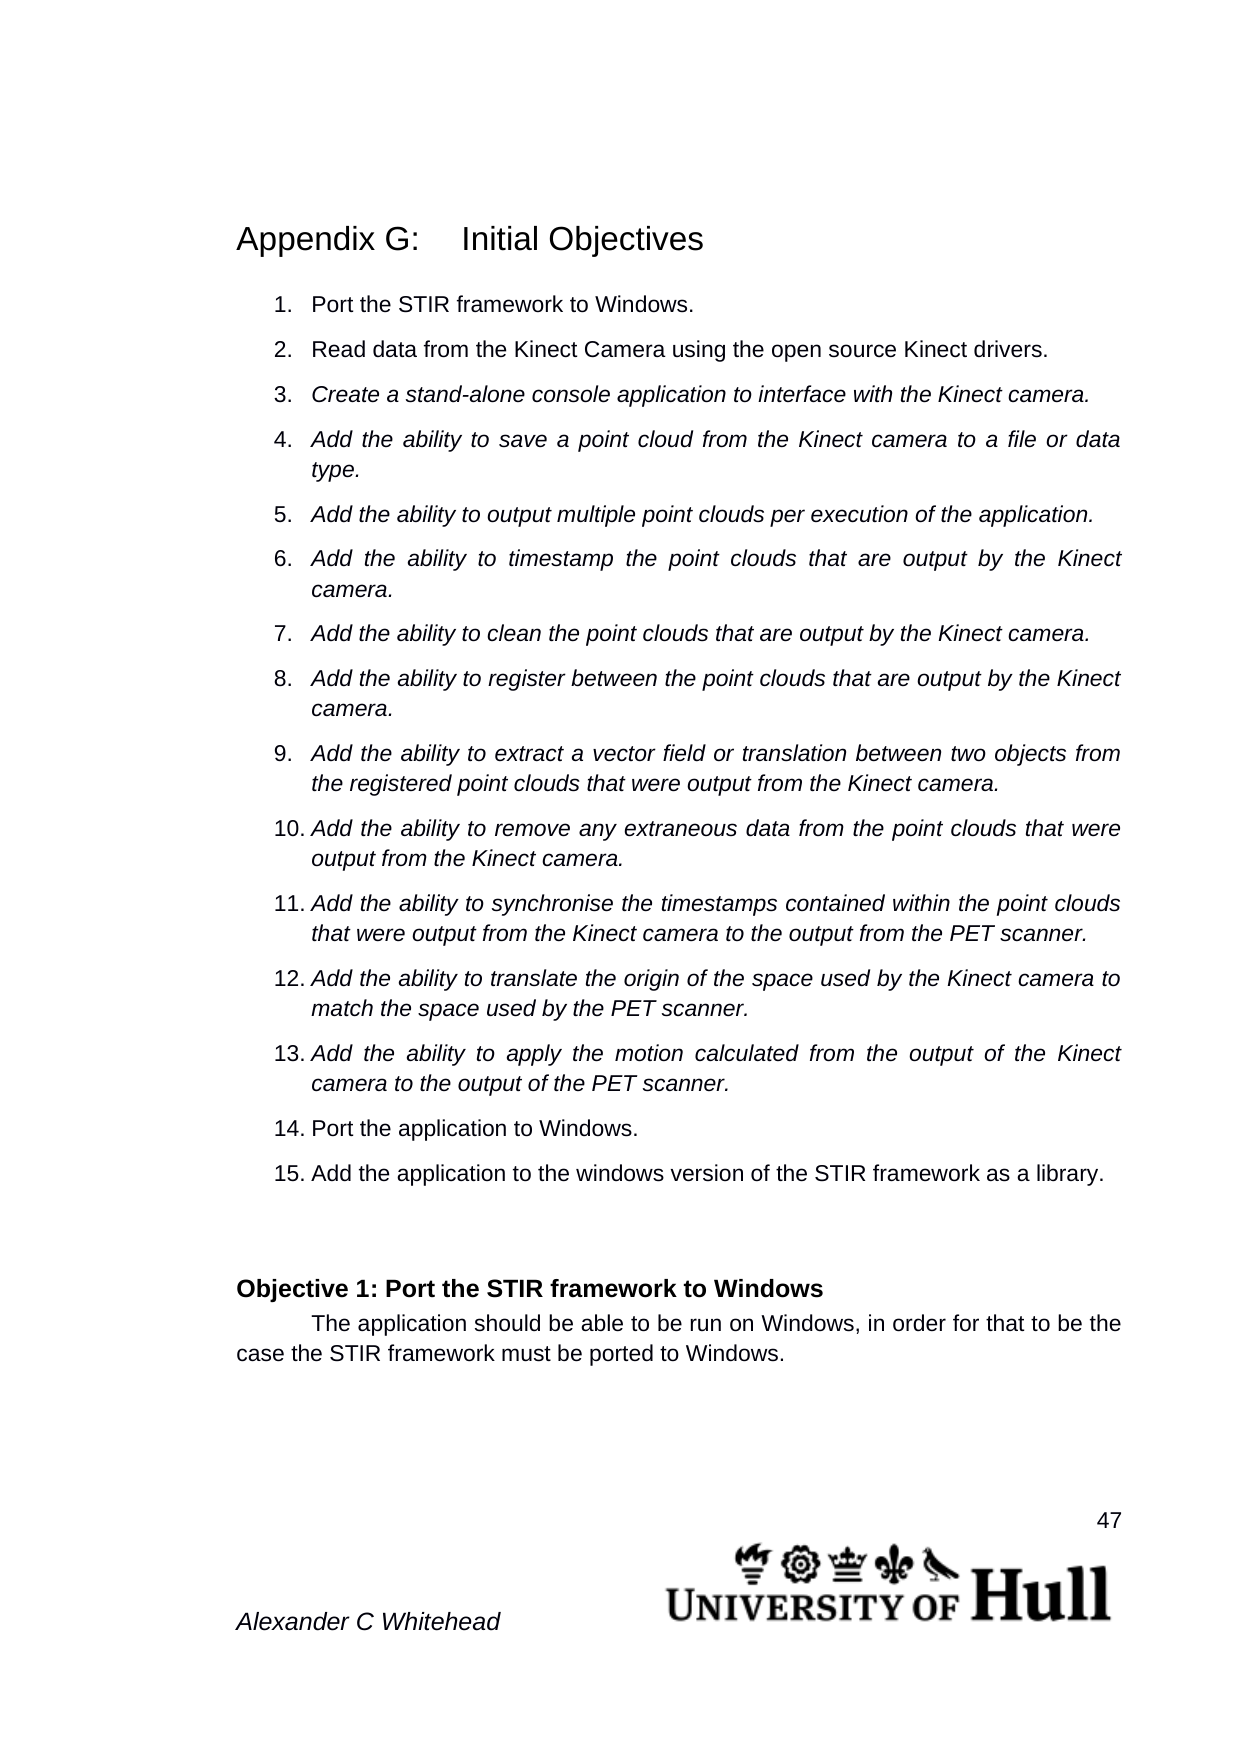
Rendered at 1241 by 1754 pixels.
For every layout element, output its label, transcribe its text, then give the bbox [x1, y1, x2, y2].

list Add the ability to save a point cloud from the Kinect camera to a file or data type. [274, 426, 1122, 482]
list Add the ability to synchronise the timestamps contained within the point clouds that were output from the Kinect camera to the output from the PET scanner. [274, 890, 1122, 947]
list Add the ability to output multiple point clouds per execution of the application. [274, 501, 1122, 527]
text The application should be able to be run on Windows, in order for that to be the case the STIR framework must be ported to Windows. [236, 1309, 1122, 1366]
list Port the application to Windows. [274, 1115, 1122, 1141]
picture [659, 1533, 1119, 1631]
list Add the ability to apply the motion calculated from the output of the Kinect camera to the output of the PET scanner. [274, 1040, 1122, 1097]
list Port the STIR framework to Windows. [274, 291, 1122, 317]
list Add the ability to clean the point clouds that are output by the Kinect camera. [274, 620, 1122, 647]
list Add the ability to timestamp the point clouds that are output by the Kinect camera. [274, 545, 1122, 602]
list Create a stand-alone console application to interface with the Kinect camera. [274, 381, 1122, 407]
list Add the application to the windows version of the STIR framework as a library. [274, 1160, 1122, 1186]
list Add the ability to translate the origin of the space used by the Kinect camera to match the space used by the PET scanner. [274, 965, 1122, 1022]
list Add the ability to remove any extraneous data from the point clouds that were output from the Kinect camera. [274, 815, 1122, 872]
list Add the ability to extract a vector field or translation between two objects from the registered point clouds that were output from the Kinect camera. [274, 740, 1122, 797]
subtitle Objective 1: Port the STIR framework to Windows [236, 1274, 1122, 1303]
list Add the ability to register between the point clouds that are output by the Kinect camera. [274, 665, 1122, 722]
subtitle Initial Objectives [236, 219, 1122, 258]
list Read data from the Kinect Camera using the open source Kinect drivers. [274, 336, 1122, 362]
